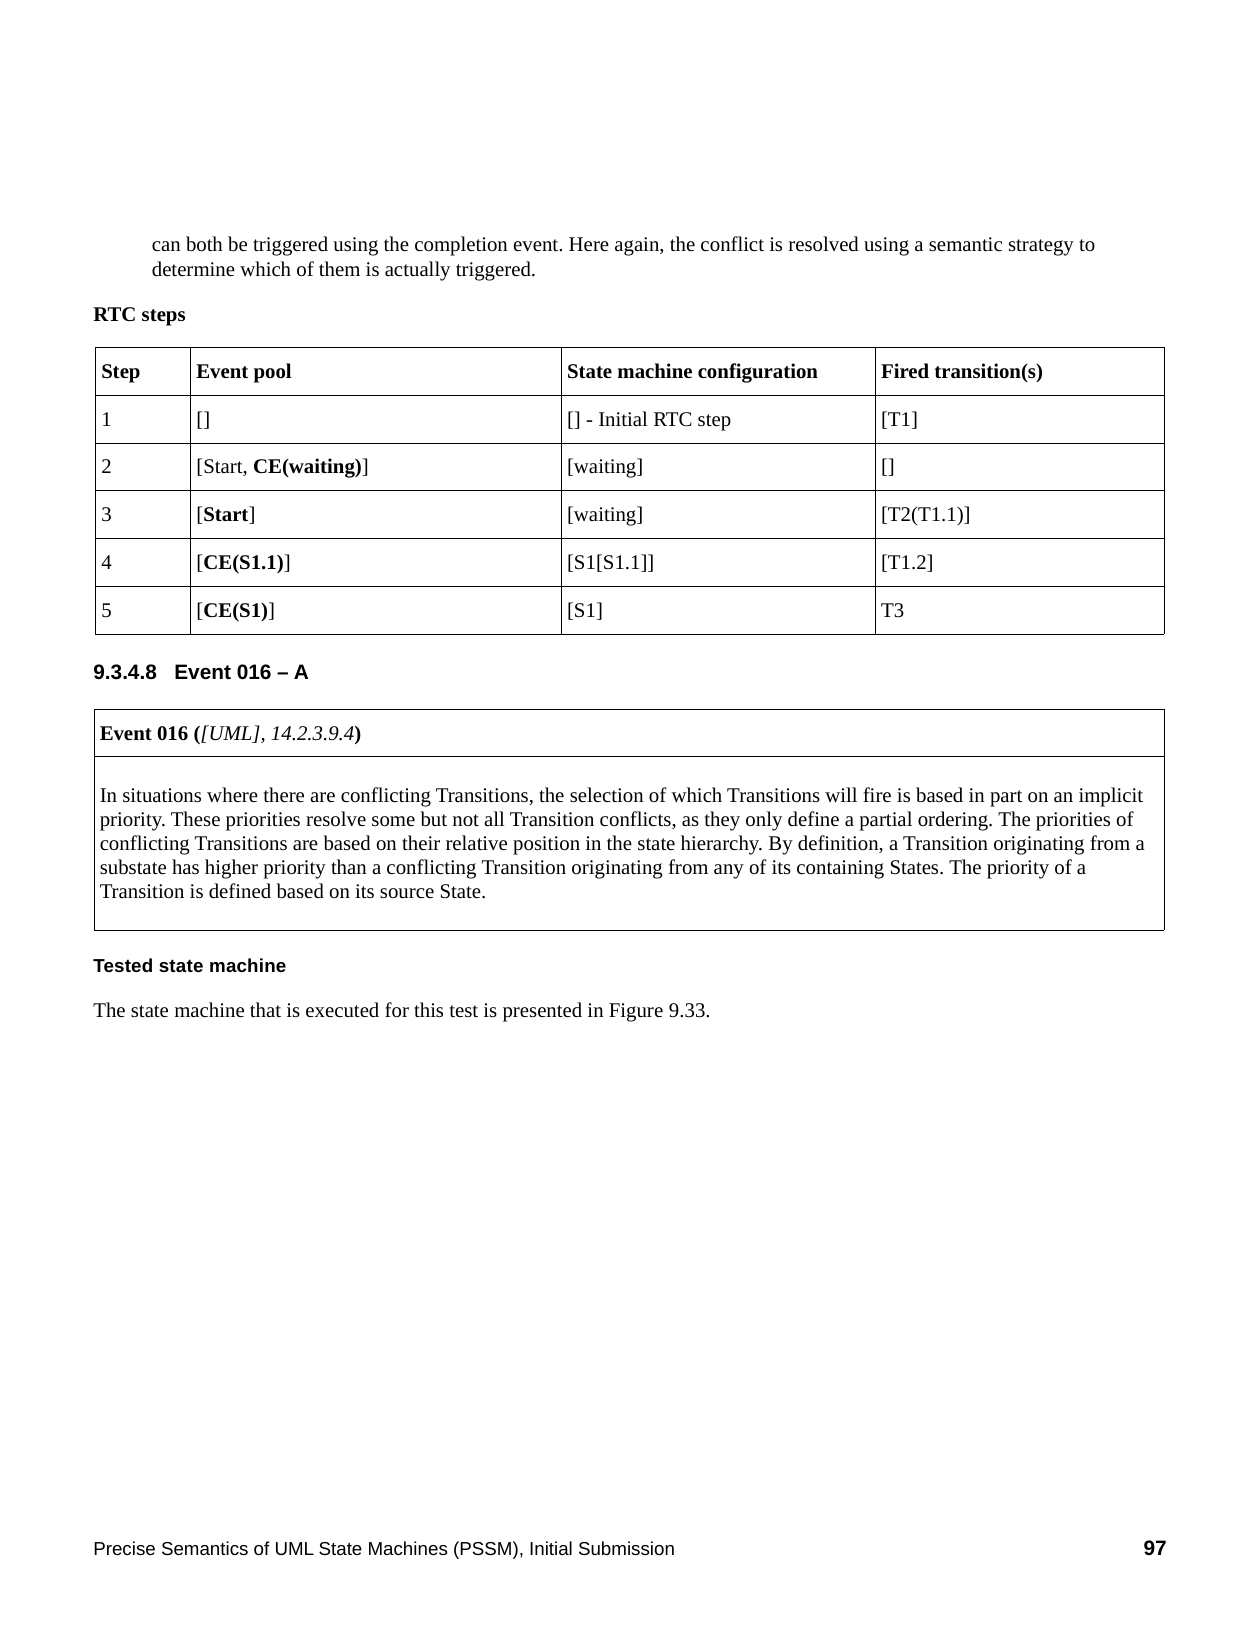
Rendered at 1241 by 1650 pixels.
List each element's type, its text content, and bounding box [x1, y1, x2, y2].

subtitle Tested state machine [93, 955, 1164, 977]
table_cell [Start, CE(waiting)] [191, 444, 561, 490]
table_cell 5 [96, 587, 190, 633]
table_cell 2 [96, 444, 190, 490]
table_cell [] [191, 396, 561, 443]
table_cell [] - Initial RTC step [562, 396, 875, 443]
text The state machine that is executed for this test is presented in Figure 9.33. [93, 998, 1164, 1022]
table_cell [Start] [191, 491, 561, 538]
text RTC steps [93, 302, 1164, 326]
table_cell [waiting] [562, 444, 875, 490]
subtitle Event 016 – A [93, 658, 1164, 683]
table_header Fired transition(s) [876, 348, 1164, 395]
table_cell [S1[S1.1]] [562, 539, 875, 586]
table_cell [] [876, 444, 1164, 490]
table_cell 4 [96, 539, 190, 586]
table_cell [S1] [562, 587, 875, 633]
table_cell 1 [96, 396, 190, 443]
table_cell [CE(S1)] [191, 587, 561, 633]
table_cell 3 [96, 491, 190, 538]
table_cell T3 [876, 587, 1164, 633]
table_cell [T2(T1.1)] [876, 491, 1164, 538]
table_cell [T1.2] [876, 539, 1164, 586]
table_header Step [96, 348, 190, 395]
table_cell [waiting] [562, 491, 875, 538]
table_header Event pool [191, 348, 561, 395]
list can both be triggered using the completion event. Here again, the conflict is resolved using a semantic strategy to determine which of them is actually triggered. [131, 231, 1164, 281]
table_cell [CE(S1.1)] [191, 539, 561, 586]
table_header Event 016 ([UML], 14.2.3.9.4) [95, 710, 1164, 756]
table_header State machine configuration [562, 348, 875, 395]
table_cell In situations where there are conflicting Transitions, the selection of which Transitions will fire is based in part on an implicit priority. These priorities resolve some but not all Transition conflicts, as they only define a partial ordering. The priorities of conflicting Transitions are based on their relative position in the state hierarchy. By definition, a Transition originating from a substate has higher priority than a conflicting Transition originating from any of its containing States. The priority of a Transition is defined based on its source State. [95, 757, 1164, 930]
table_cell [T1] [876, 396, 1164, 443]
